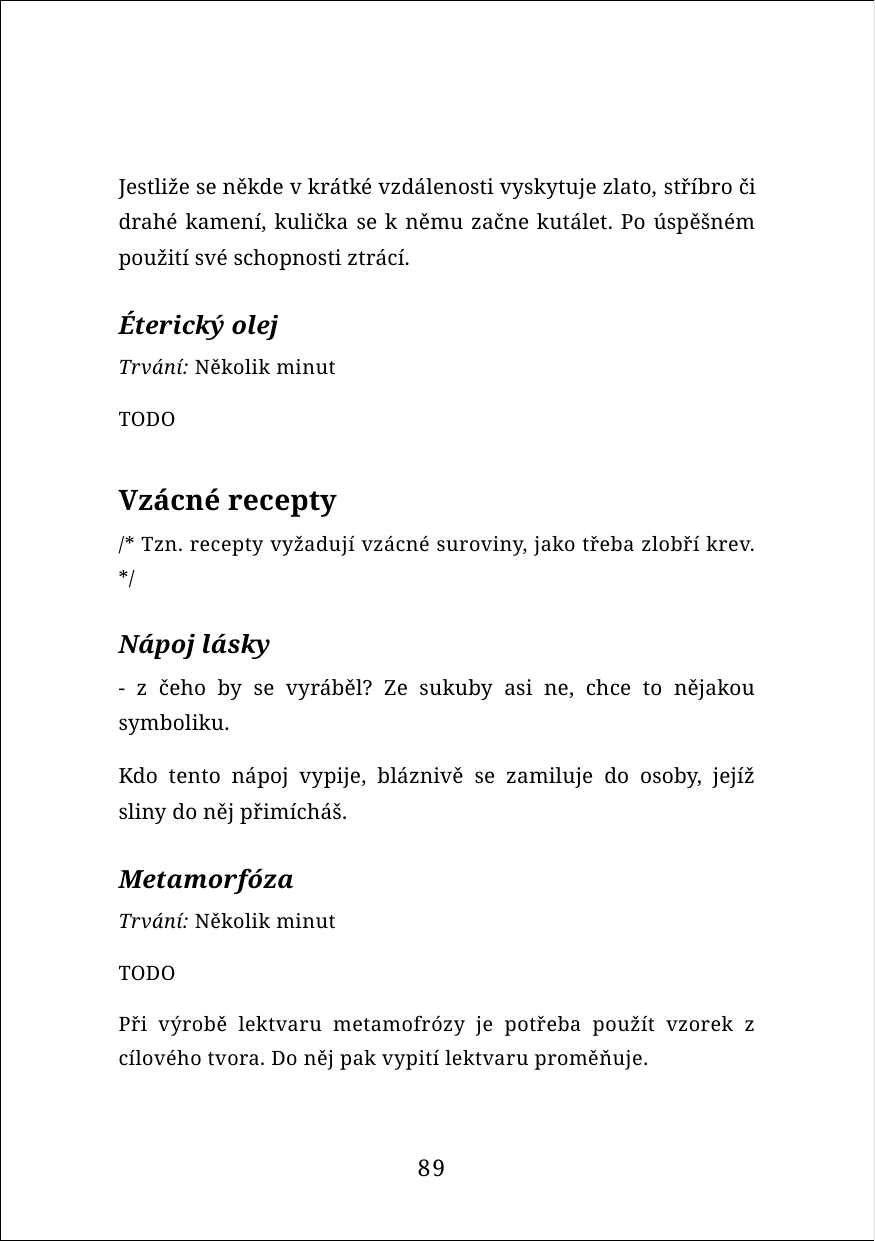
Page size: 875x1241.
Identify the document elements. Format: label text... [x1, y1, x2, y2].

subtitle Éterický olej [118, 308, 756, 342]
text TODO [118, 405, 756, 432]
subtitle Metamorfóza [118, 862, 756, 896]
text /* Tzn. recepty vyžadují vzácné suroviny, jako třeba zlobří krev. */ [118, 530, 756, 591]
text Při výrobě lektvaru metamofrózy je potřeba použít vzorek z cílového tvora. Do něj pak vypití lektvaru proměňuje. [118, 1011, 756, 1071]
text TODO [118, 959, 756, 986]
text Trvání: Několik minut [118, 354, 756, 381]
subtitle Vzácné recepty [118, 480, 756, 518]
text Trvání: Několik minut [118, 908, 756, 935]
text Jestliže se někde v krátké vzdálenosti vyskytuje zlato, stříbro či drahé kamení, kulička se k němu začne kutálet. Po úspěšném použití své schopnosti ztrácí. [118, 172, 756, 271]
text - z čeho by se vyráběl? Ze sukuby asi ne, chce to nějakou symboliku. [118, 673, 756, 737]
subtitle Nápoj lásky [118, 627, 756, 661]
text Kdo tento nápoj vypije, bláznivě se zamiluje do osoby, jejíž sliny do něj přimícháš. [118, 761, 756, 825]
